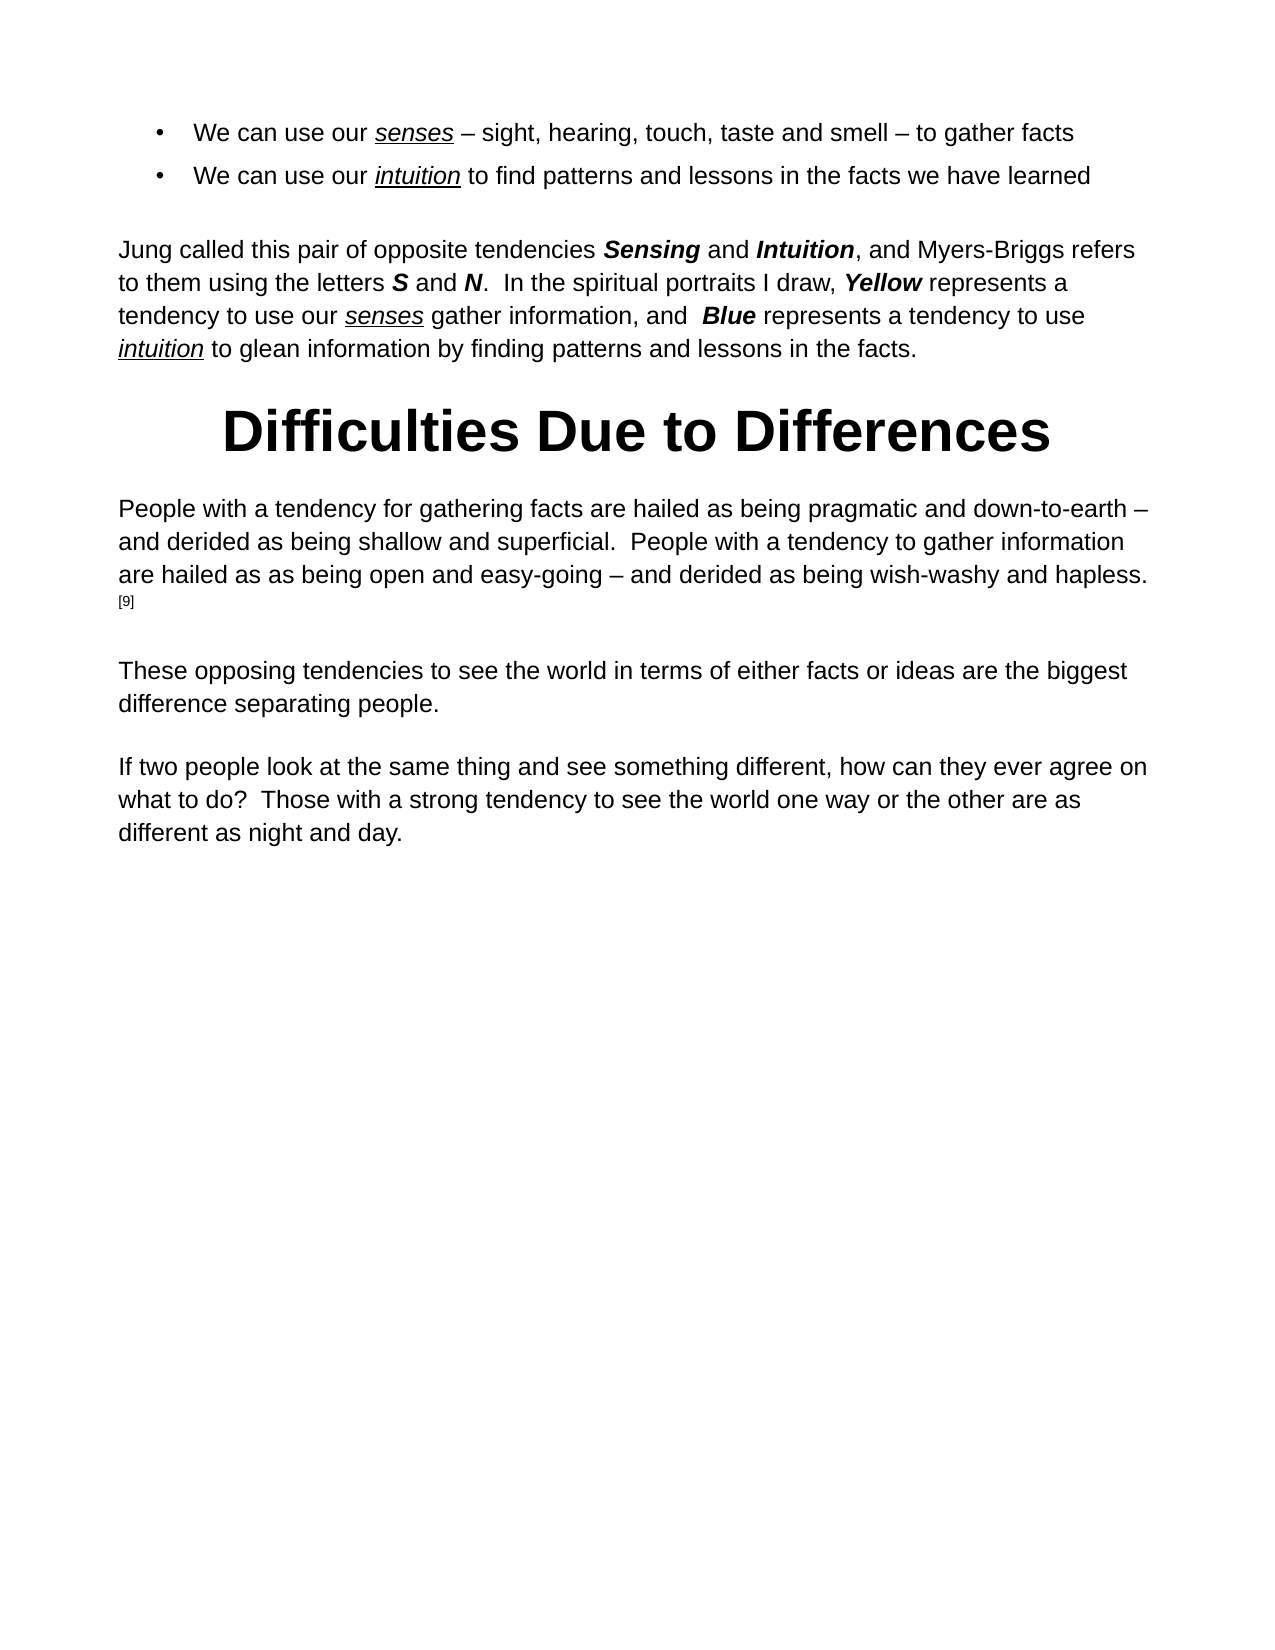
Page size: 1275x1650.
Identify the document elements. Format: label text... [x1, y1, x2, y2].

text People with a tendency for gathering facts are hailed as being pragmatic and down-to-earth – and derided as being shallow and superficial. People with a tendency to gather information are hailed as as being open and easy-going – and derided as being wish-washy and hapless.[9] [118, 494, 1157, 622]
list We can use our senses – sight, hearing, touch, taste and smell – to gather facts [156, 118, 1157, 147]
text If two people look at the same thing and see something different, how can they ever agree on what to do? Those with a strong tendency to see the world one way or the other are as different as night and day. [118, 752, 1157, 847]
text Jung called this pair of opposite tendencies Sensing and Intuition, and Myers-Briggs refers to them using the letters S and N. In the spiritual portraits I draw, Yellow represents a tendency to use our senses gather information, and Blue represents a tendency to use intuition to glean information by finding patterns and lessons in the facts. [118, 234, 1157, 362]
list We can use our intuition to find patterns and lessons in the facts we have learned [156, 161, 1157, 190]
text These opposing tendencies to see the world in terms of either facts or ideas are the biggest difference separating people. [118, 656, 1157, 718]
subtitle Difficulties Due to Differences [118, 397, 1157, 464]
